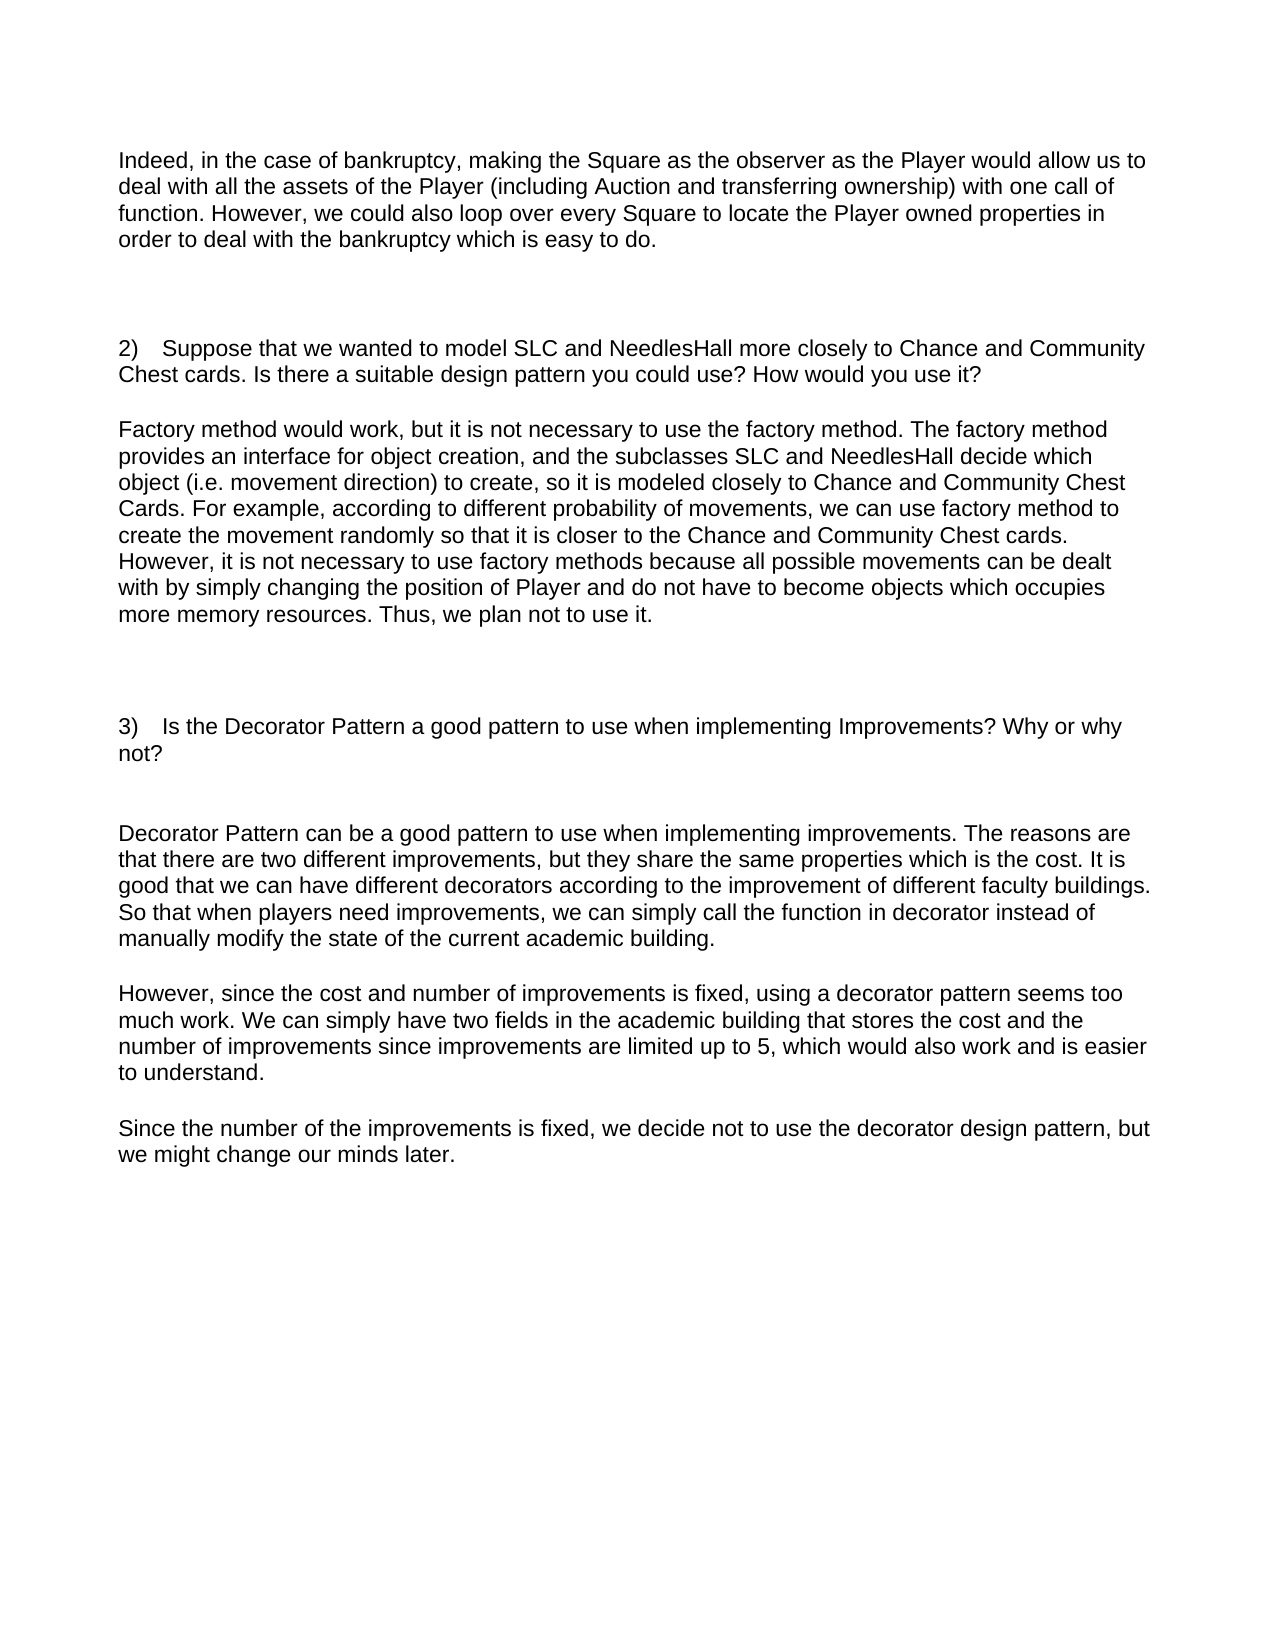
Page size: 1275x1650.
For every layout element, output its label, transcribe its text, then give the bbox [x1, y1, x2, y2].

text Since the number of the improvements is fixed, we decide not to use the decorator design pattern, but we might change our minds later. [118, 1114, 1157, 1167]
text Indeed, in the case of bankruptcy, making the Square as the observer as the Player would allow us to deal with all the assets of the Player (including Auction and transferring ownership) with one call of function. However, we could also loop over every Square to locate the Player owned properties in order to deal with the bankruptcy which is easy to do. [118, 147, 1157, 252]
text Decorator Pattern can be a good pattern to use when implementing improvements. The reasons are that there are two different improvements, but they share the same properties which is the cost. It is good that we can have different decorators according to the improvement of different faculty buildings. So that when players need improvements, we can simply call the function in decorator instead of manually modify the state of the current academic building. [118, 820, 1157, 952]
text 3) Is the Decorator Pattern a good pattern to use when implementing Improvements? Why or why not? [118, 627, 1157, 766]
text However, since the cost and number of improvements is fixed, using a decorator pattern seems too much work. We can simply have two fields in the academic building that stores the cost and the number of improvements since improvements are limited up to 5, which would also work and is easier to understand. [118, 980, 1157, 1086]
text Factory method would work, but it is not necessary to use the factory method. The factory method provides an interface for object creation, and the subclasses SLC and NeedlesHall decide which object (i.e. movement direction) to create, so it is modeled closely to Chance and Community Chest Cards. For example, according to different probability of movements, we can use factory method to create the movement randomly so that it is closer to the Chance and Community Chest cards. However, it is not necessary to use factory methods because all possible movements can be dealt with by simply changing the position of Player and do not have to become objects which occupies more memory resources. Thus, we plan not to use it. [118, 416, 1157, 627]
text 2) Suppose that we wanted to model SLC and NeedlesHall more closely to Chance and Community Chest cards. Is there a suitable design pattern you could use? How would you use it? [118, 335, 1157, 387]
